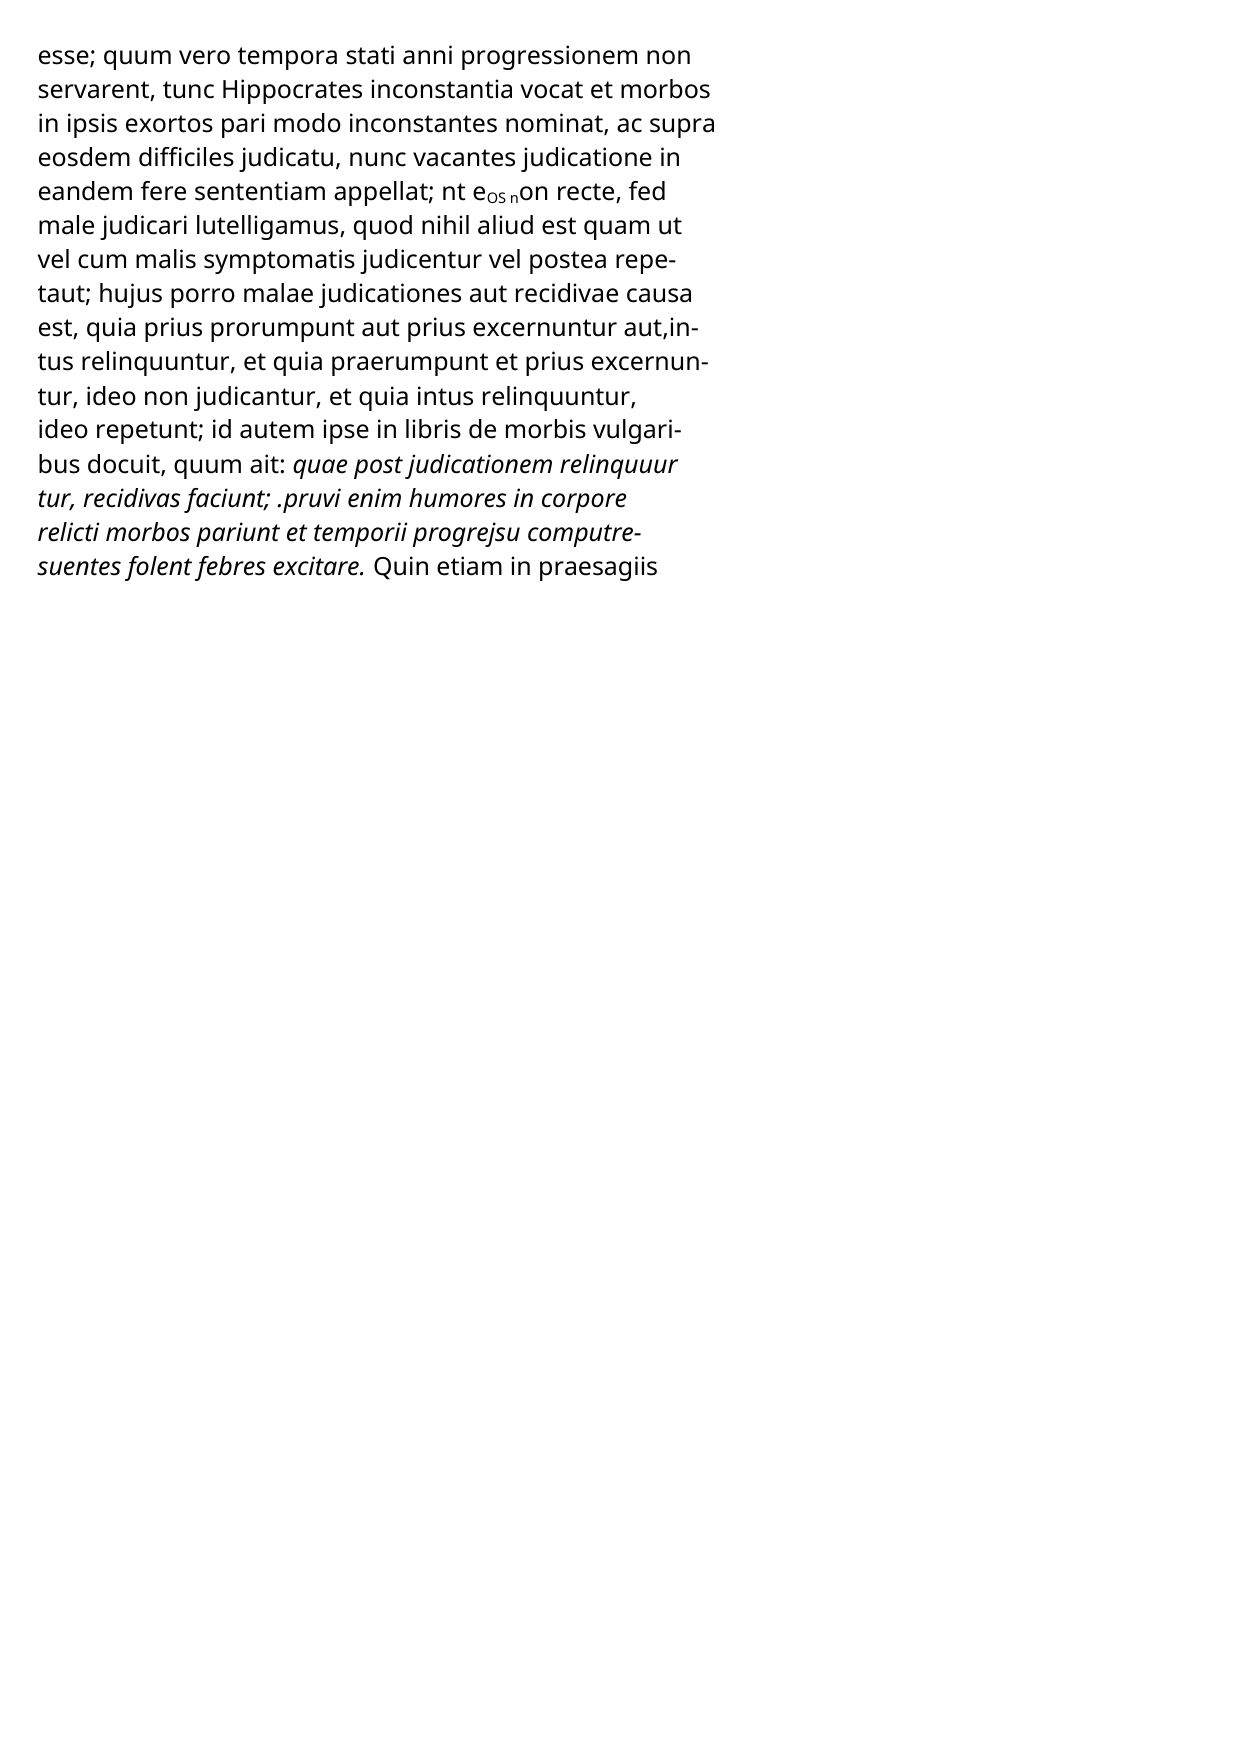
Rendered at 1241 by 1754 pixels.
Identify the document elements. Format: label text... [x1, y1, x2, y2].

text esse; quum vero tempora stati anni progressionem non servarent, tunc Hippocrates inconstantia vocat et morbos in ipsis exortos pari modo inconstantes nominat, ac supra eosdem difficiles judicatu, nunc vacantes judicatione in eandem fere sententiam appellat; nt eOS non recte, fed male judicari lutelligamus, quod nihil aliud est quam ut vel cum malis symptomatis judicentur vel postea repe- taut; hujus porro malae judicationes aut recidivae causa est, quia prius prorumpunt aut prius excernuntur aut,in- tus relinquuntur, et quia praerumpunt et prius excernun- tur, ideo non judicantur, et quia intus relinquuntur, ideo repetunt; id autem ipse in libris de morbis vulgari- bus docuit, quum ait: quae post judicationem relinquuur tur, recidivas faciunt; .pruvi enim humores in corpore relicti morbos pariunt et temporii progrejsu computre- suentes folent febres excitare. Quin etiam in praesagiis [37, 37, 1203, 582]
